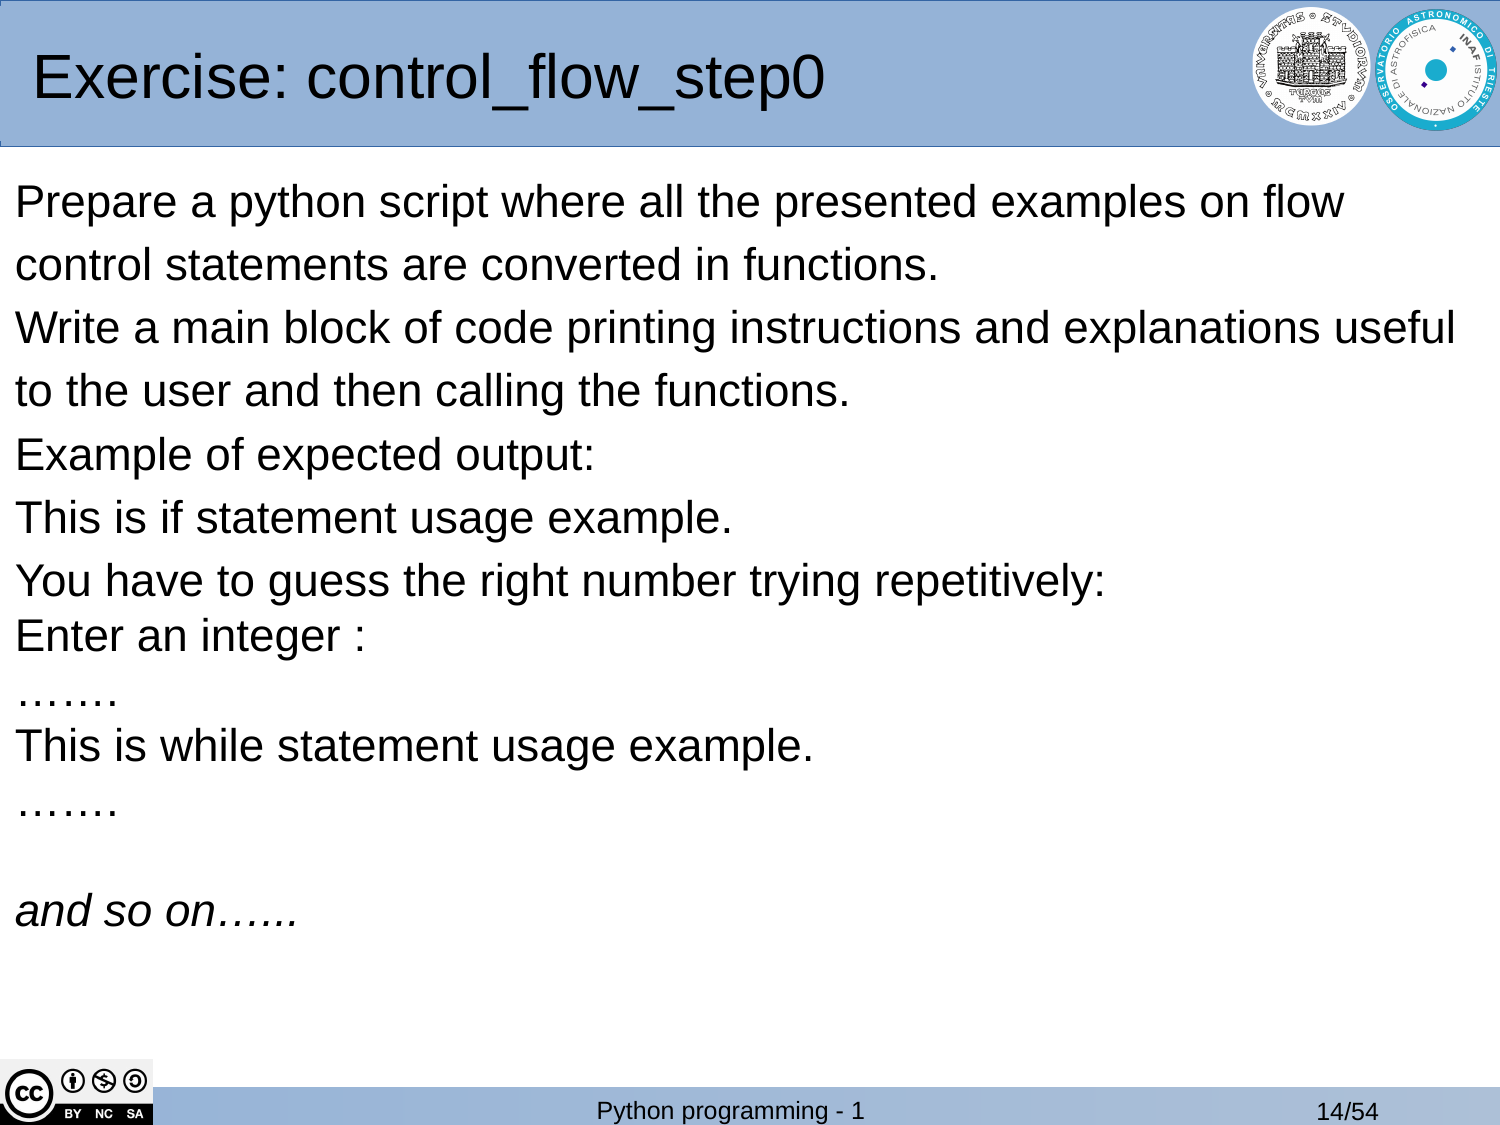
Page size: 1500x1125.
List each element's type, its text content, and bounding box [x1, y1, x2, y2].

text_box Exercise: control_flow_step0 [0, 5, 1253, 141]
picture [1253, 0, 1500, 155]
list Prepare a python script where all the presented examples on flow control statements are converted in functions. Write a main block of code printing instructions and explanations useful to the user and then calling the functions. Example of expected output: This is if statement usage example. You have to guess the right number trying repetitively: Enter an integer : ……. This is while statement usage example. ……. and so on…... [0, 155, 1500, 1089]
picture [0, 1089, 153, 1125]
